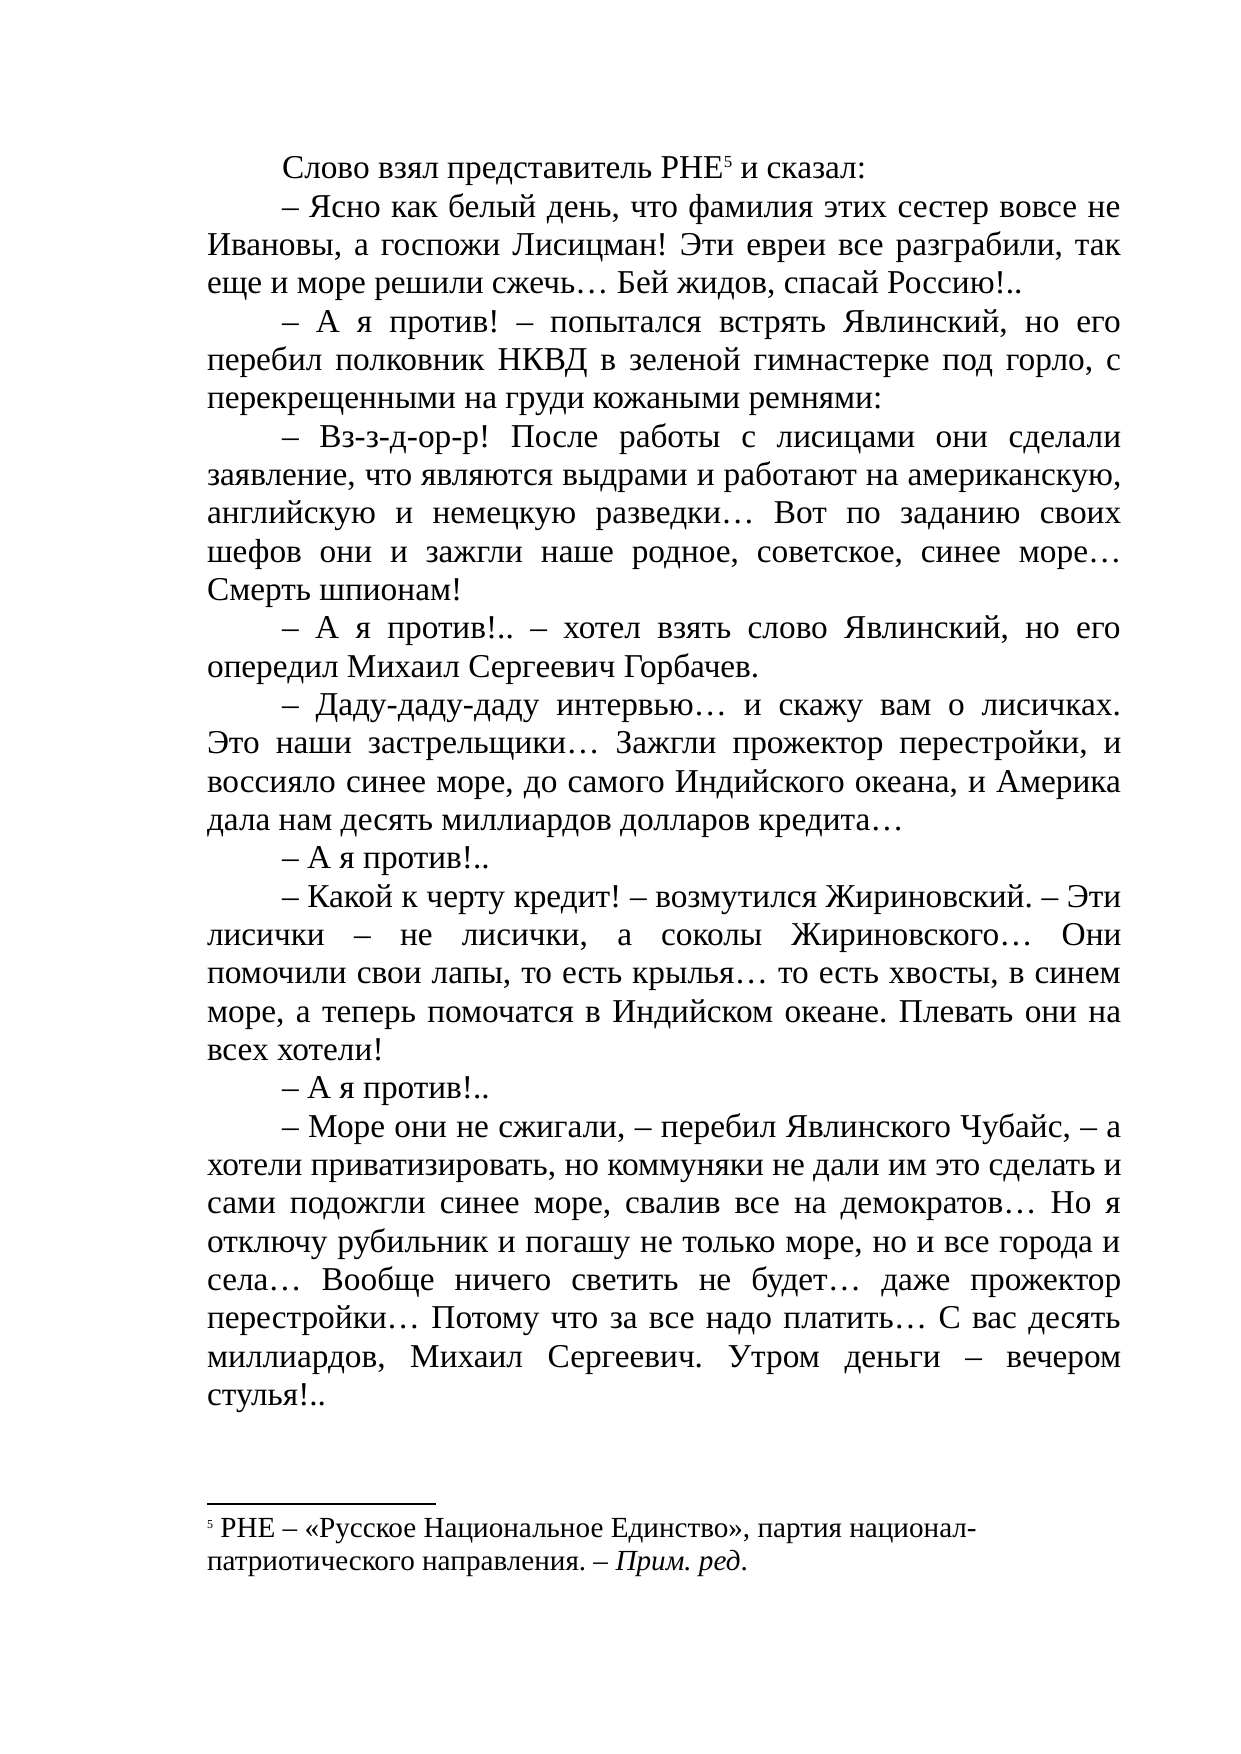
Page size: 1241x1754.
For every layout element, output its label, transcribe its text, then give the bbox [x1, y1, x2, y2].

subtitle – Ясно как белый день, что фамилия этих сестер вовсе не Ивановы, а госпожи Лисицман! Эти евреи все разграбили, так еще и море решили сжечь… Бей жидов, спасай Россию!.. [207, 186, 1122, 301]
text РНЕ – «Русское Национальное Единство», партия национал-патриотического направления. – Прим. ред. [207, 1510, 1122, 1577]
subtitle – Какой к черту кредит! – возмутился Жириновский. – Эти лисички – не лисички, а соколы Жириновского… Они помочили свои лапы, то есть крылья… то есть хвосты, в синем море, а теперь помочатся в Индийском океане. Плевать они на всех хотели! [207, 876, 1122, 1068]
subtitle Слово взял представитель РНЕ и сказал: [207, 148, 1122, 186]
subtitle – Вз-з-д-ор-р! После работы с лисицами они сделали заявление, что являются выдрами и работают на американскую, английскую и немецкую разведки… Вот по заданию своих шефов они и зажгли наше родное, советское, синее море… Смерть шпионам! [207, 416, 1122, 608]
subtitle – А я против! – попытался встрять Явлинский, но его перебил полковник НКВД в зеленой гимнастерке под горло, с перекрещенными на груди кожаными ремнями: [207, 301, 1122, 416]
subtitle – Море они не сжигали, – перебил Явлинского Чубайс, – а хотели приватизировать, но коммуняки не дали им это сделать и сами подожгли синее море, свалив все на демократов… Но я отключу рубильник и погашу не только море, но и все города и села… Вообще ничего светить не будет… даже прожектор перестройки… Потому что за все надо платить… С вас десять миллиардов, Михаил Сергеевич. Утром деньги – вечером стулья!.. [207, 1106, 1122, 1413]
subtitle – А я против!.. – хотел взять слово Явлинский, но его опередил Михаил Сергеевич Горбачев. [207, 608, 1122, 684]
subtitle – А я против!.. [207, 838, 1122, 876]
subtitle – Даду-даду-даду интервью… и скажу вам о лисичках. Это наши застрельщики… Зажгли прожектор перестройки, и воссияло синее море, до самого Индийского океана, и Америка дала нам десять миллиардов долларов кредита… [207, 684, 1122, 838]
subtitle – А я против!.. [207, 1068, 1122, 1106]
